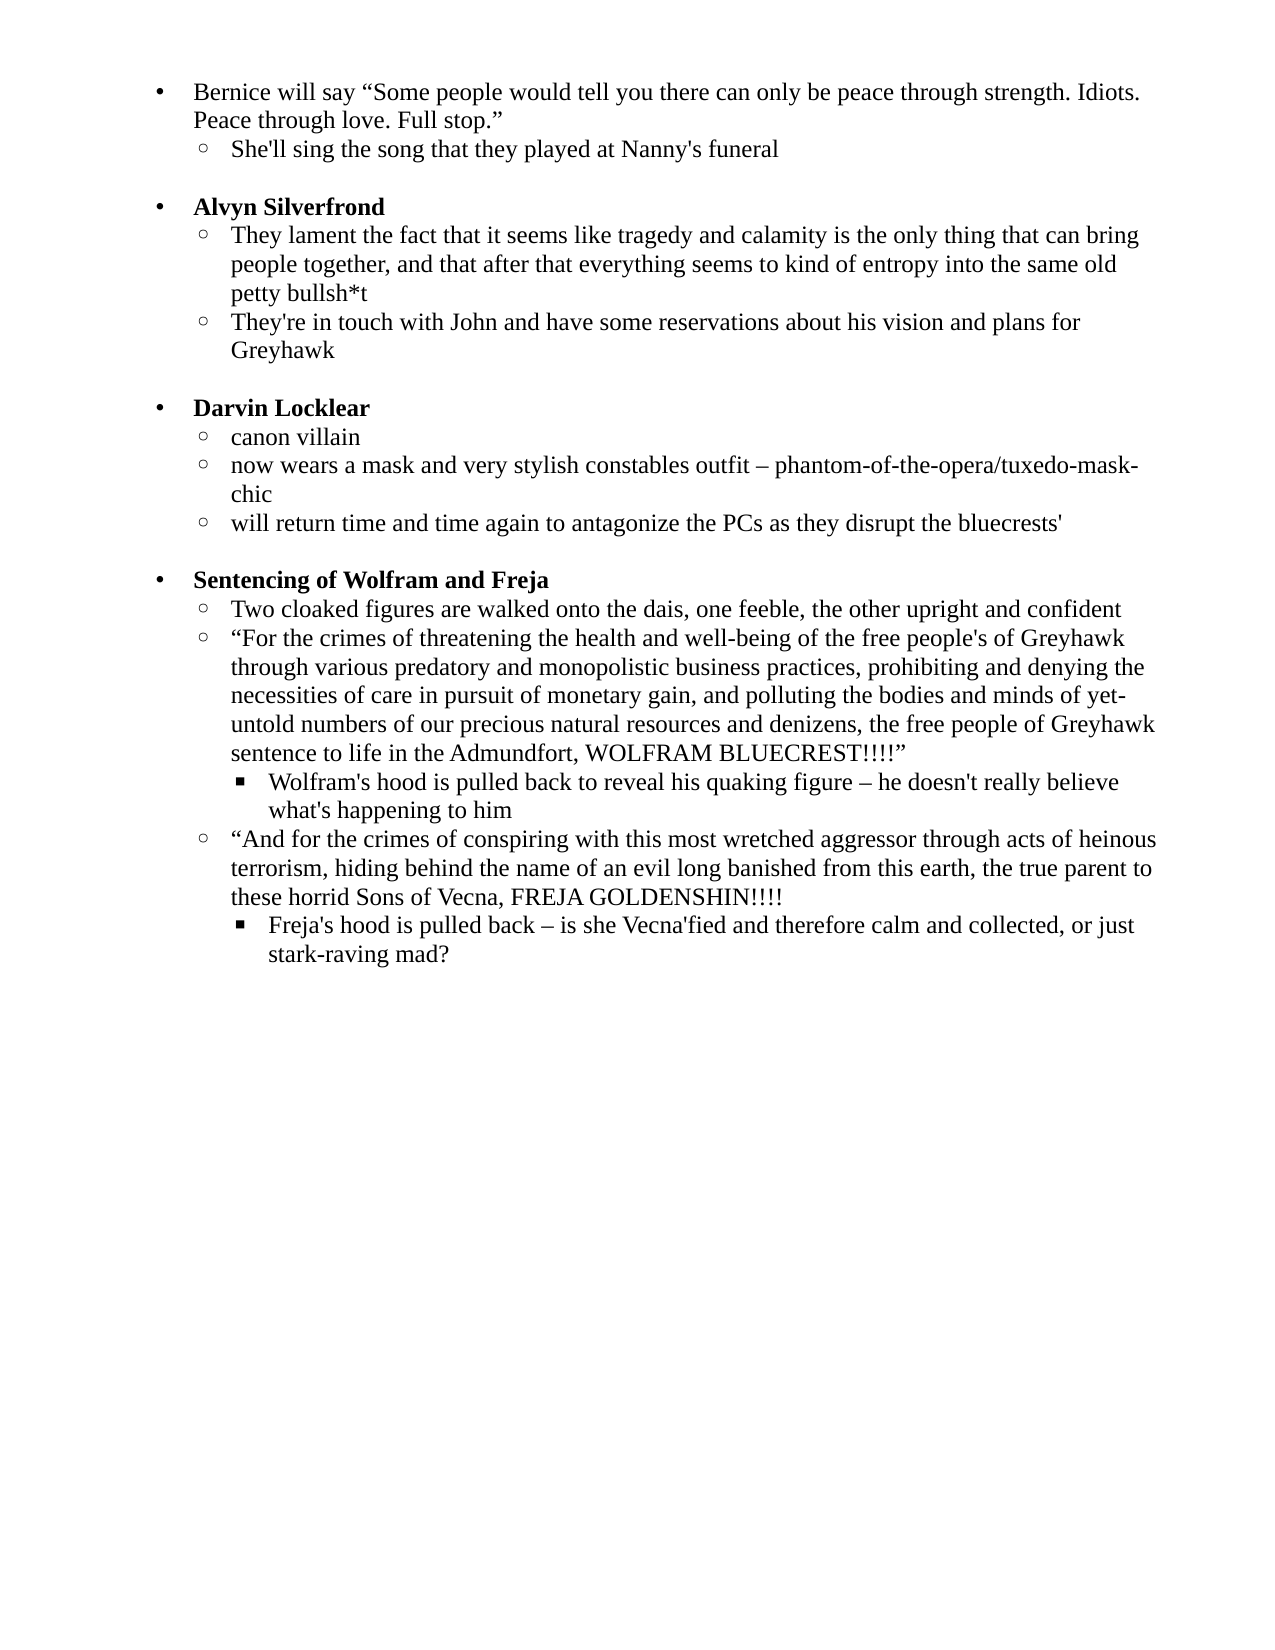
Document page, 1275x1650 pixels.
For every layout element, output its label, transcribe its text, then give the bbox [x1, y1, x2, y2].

list They lament the fact that it seems like tragedy and calamity is the only thing that can bring people together, and that after that everything seems to kind of entropy into the same old petty bullsh*t [193, 221, 1157, 307]
list “For the crimes of threatening the health and well-being of the free people's of Greyhawk through various predatory and monopolistic business practices, prohibiting and denying the necessities of care in pursuit of monetary gain, and polluting the bodies and minds of yet-untold numbers of our precious natural resources and denizens, the free people of Greyhawk sentence to life in the Admundfort, WOLFRAM BLUECREST!!!!” [193, 623, 1157, 767]
list Alvyn Silverfrond [156, 192, 1157, 221]
list Darvin Locklear [156, 393, 1157, 422]
list will return time and time again to antagonize the PCs as they disrupt the bluecrests' [193, 508, 1157, 537]
list Wolfram's hood is pulled back to reveal his quaking figure – he doesn't really believe what's happening to him [231, 767, 1157, 824]
list She'll sing the song that they played at Nanny's funeral [193, 134, 1157, 163]
list Bernice will say “Some people would tell you there can only be peace through strength. Idiots. Peace through love. Full stop.” [156, 77, 1157, 134]
list canon villain [193, 422, 1157, 451]
list They're in touch with John and have some reservations about his vision and plans for Greyhawk [193, 307, 1157, 364]
list “And for the crimes of conspiring with this most wretched aggressor through acts of heinous terrorism, hiding behind the name of an evil long banished from this earth, the true parent to these horrid Sons of Vecna, FREJA GOLDENSHIN!!!! [193, 824, 1157, 911]
list Two cloaked figures are walked onto the dais, one feeble, the other upright and confident [193, 594, 1157, 623]
list Freja's hood is pulled back – is she Vecna'fied and therefore calm and collected, or just stark-raving mad? [231, 911, 1157, 968]
list Sentencing of Wolfram and Freja [156, 566, 1157, 594]
list now wears a mask and very stylish constables outfit – phantom-of-the-opera/tuxedo-mask-chic [193, 451, 1157, 508]
